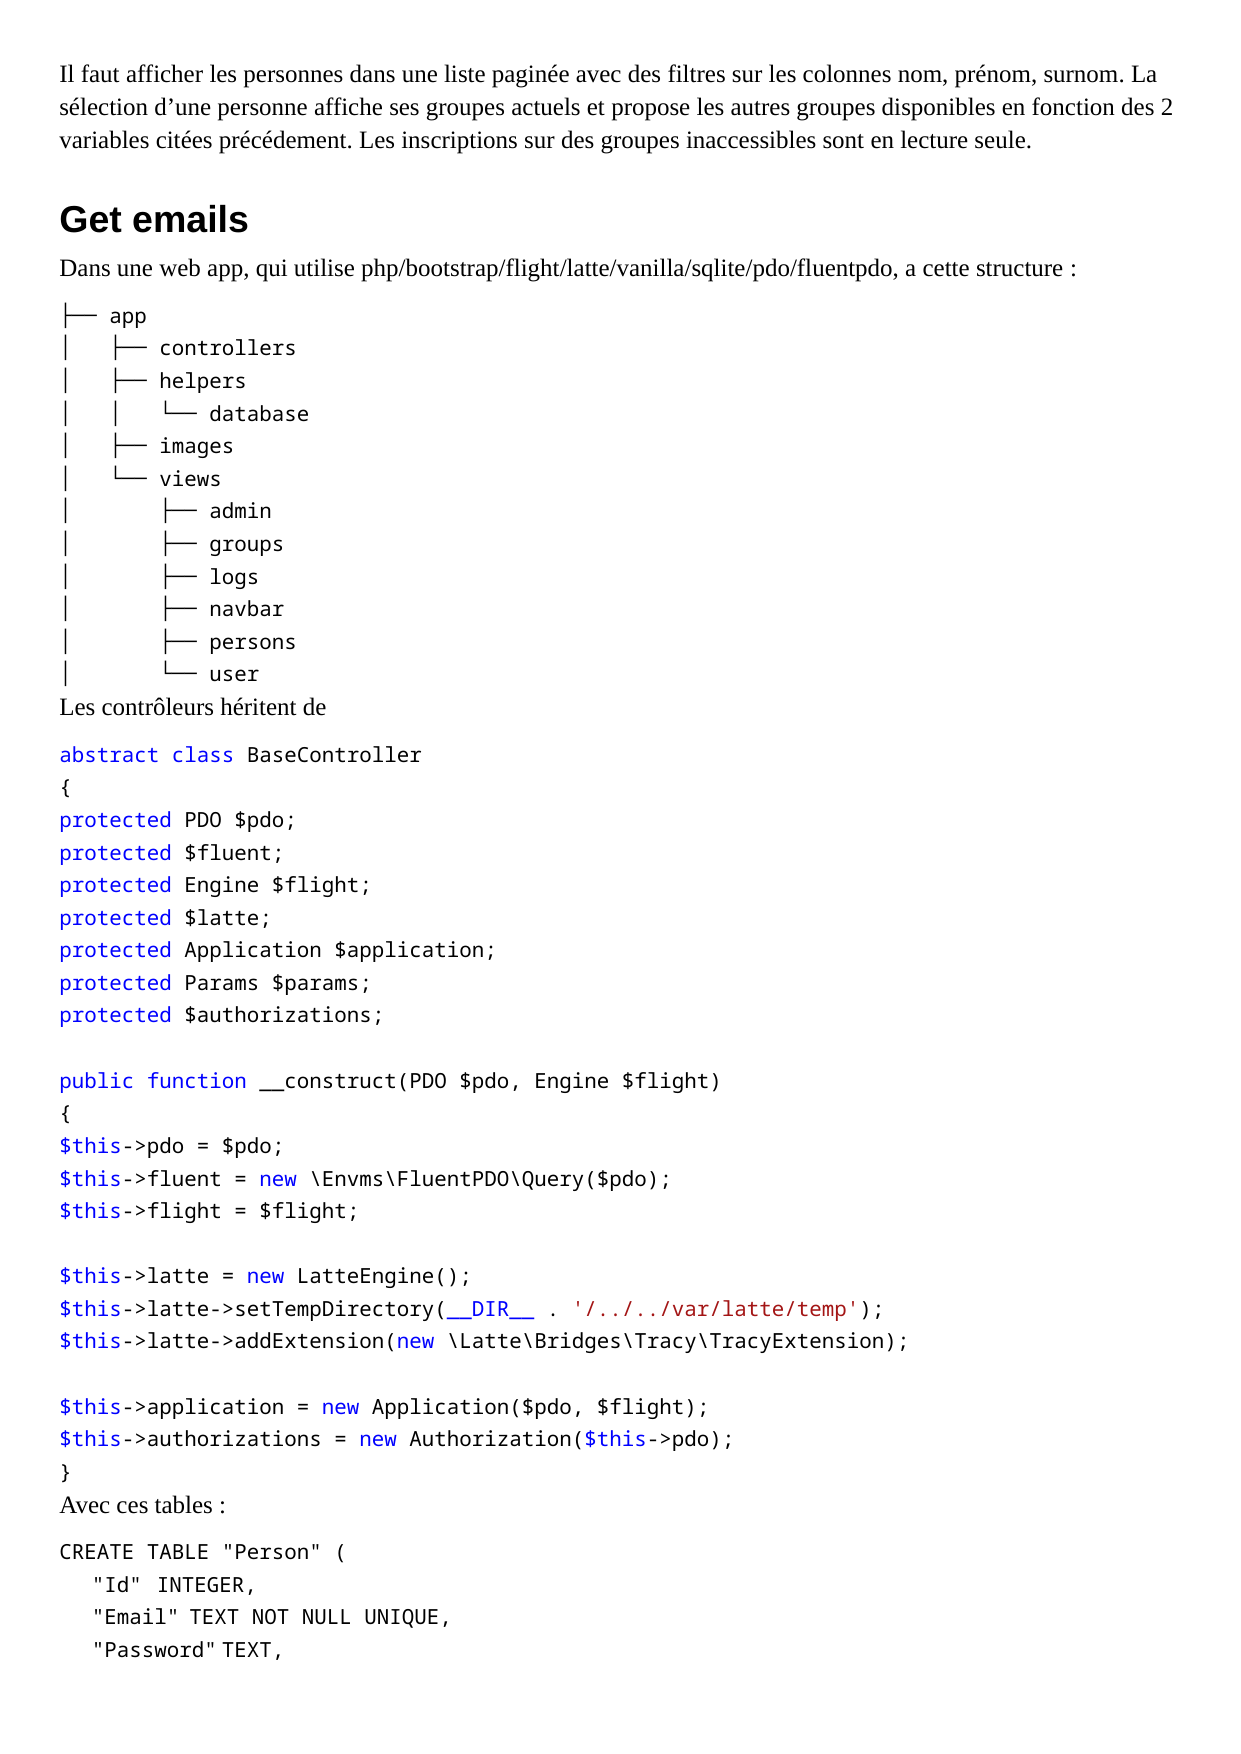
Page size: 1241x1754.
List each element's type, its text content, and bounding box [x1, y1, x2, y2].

text Avec ces tables : [59, 1490, 1181, 1518]
text ├── app [59, 301, 1181, 329]
text protected $latte; [59, 903, 1181, 931]
text protected $fluent; [59, 838, 1181, 866]
text $this->latte->setTempDirectory(__DIR__ . '/../../var/latte/temp'); [59, 1294, 1181, 1322]
text "Password" TEXT, [59, 1635, 1181, 1663]
text } [59, 1457, 1181, 1486]
text $this->latte = new LatteEngine(); [59, 1261, 1181, 1290]
text $this->pdo = $pdo; [59, 1131, 1181, 1159]
subtitle Get emails [59, 198, 1181, 241]
text $this->latte->addExtension(new \Latte\Bridges\Tracy\TracyExtension); [59, 1327, 1181, 1355]
text { [59, 1098, 1181, 1127]
text │ ├── navbar [59, 594, 1181, 623]
text $this->flight = $flight; [59, 1196, 1181, 1225]
text │ └── views [59, 464, 1181, 492]
text public function __construct(PDO $pdo, Engine $flight) [59, 1066, 1181, 1094]
text protected Params $params; [59, 968, 1181, 996]
text │ ├── groups [59, 529, 1181, 558]
text $this->application = new Application($pdo, $flight); [59, 1392, 1181, 1420]
text "Email" TEXT NOT NULL UNIQUE, [59, 1602, 1181, 1631]
text Dans une web app, qui utilise php/bootstrap/flight/latte/vanilla/sqlite/pdo/fluentpdo, a cette structure : [59, 253, 1181, 282]
text │ └── user [59, 659, 1181, 688]
text "Id" INTEGER, [59, 1570, 1181, 1598]
text │ ├── controllers [59, 333, 1181, 362]
text protected PDO $pdo; [59, 805, 1181, 833]
text │ ├── logs [59, 562, 1181, 590]
text abstract class BaseController [59, 740, 1181, 768]
text protected $authorizations; [59, 1001, 1181, 1029]
text { [59, 772, 1181, 801]
text Il faut afficher les personnes dans une liste paginée avec des filtres sur les colonnes nom, prénom, surnom. La sélection d’une personne affiche ses groupes actuels et propose les autres groupes disponibles en fonction des 2 variables citées précédement. Les inscriptions sur des groupes inaccessibles sont en lecture seule. [59, 59, 1181, 154]
text │ │ └── database [59, 399, 1181, 427]
text CREATE TABLE "Person" ( [59, 1537, 1181, 1566]
text Les contrôleurs héritent de [59, 692, 1181, 721]
text │ ├── persons [59, 627, 1181, 655]
text │ ├── images [59, 431, 1181, 460]
text $this->fluent = new \Envms\FluentPDO\Query($pdo); [59, 1164, 1181, 1192]
text │ ├── helpers [59, 366, 1181, 394]
text protected Application $application; [59, 935, 1181, 964]
text $this->authorizations = new Authorization($this->pdo); [59, 1424, 1181, 1453]
text │ ├── admin [59, 497, 1181, 525]
text protected Engine $flight; [59, 870, 1181, 899]
